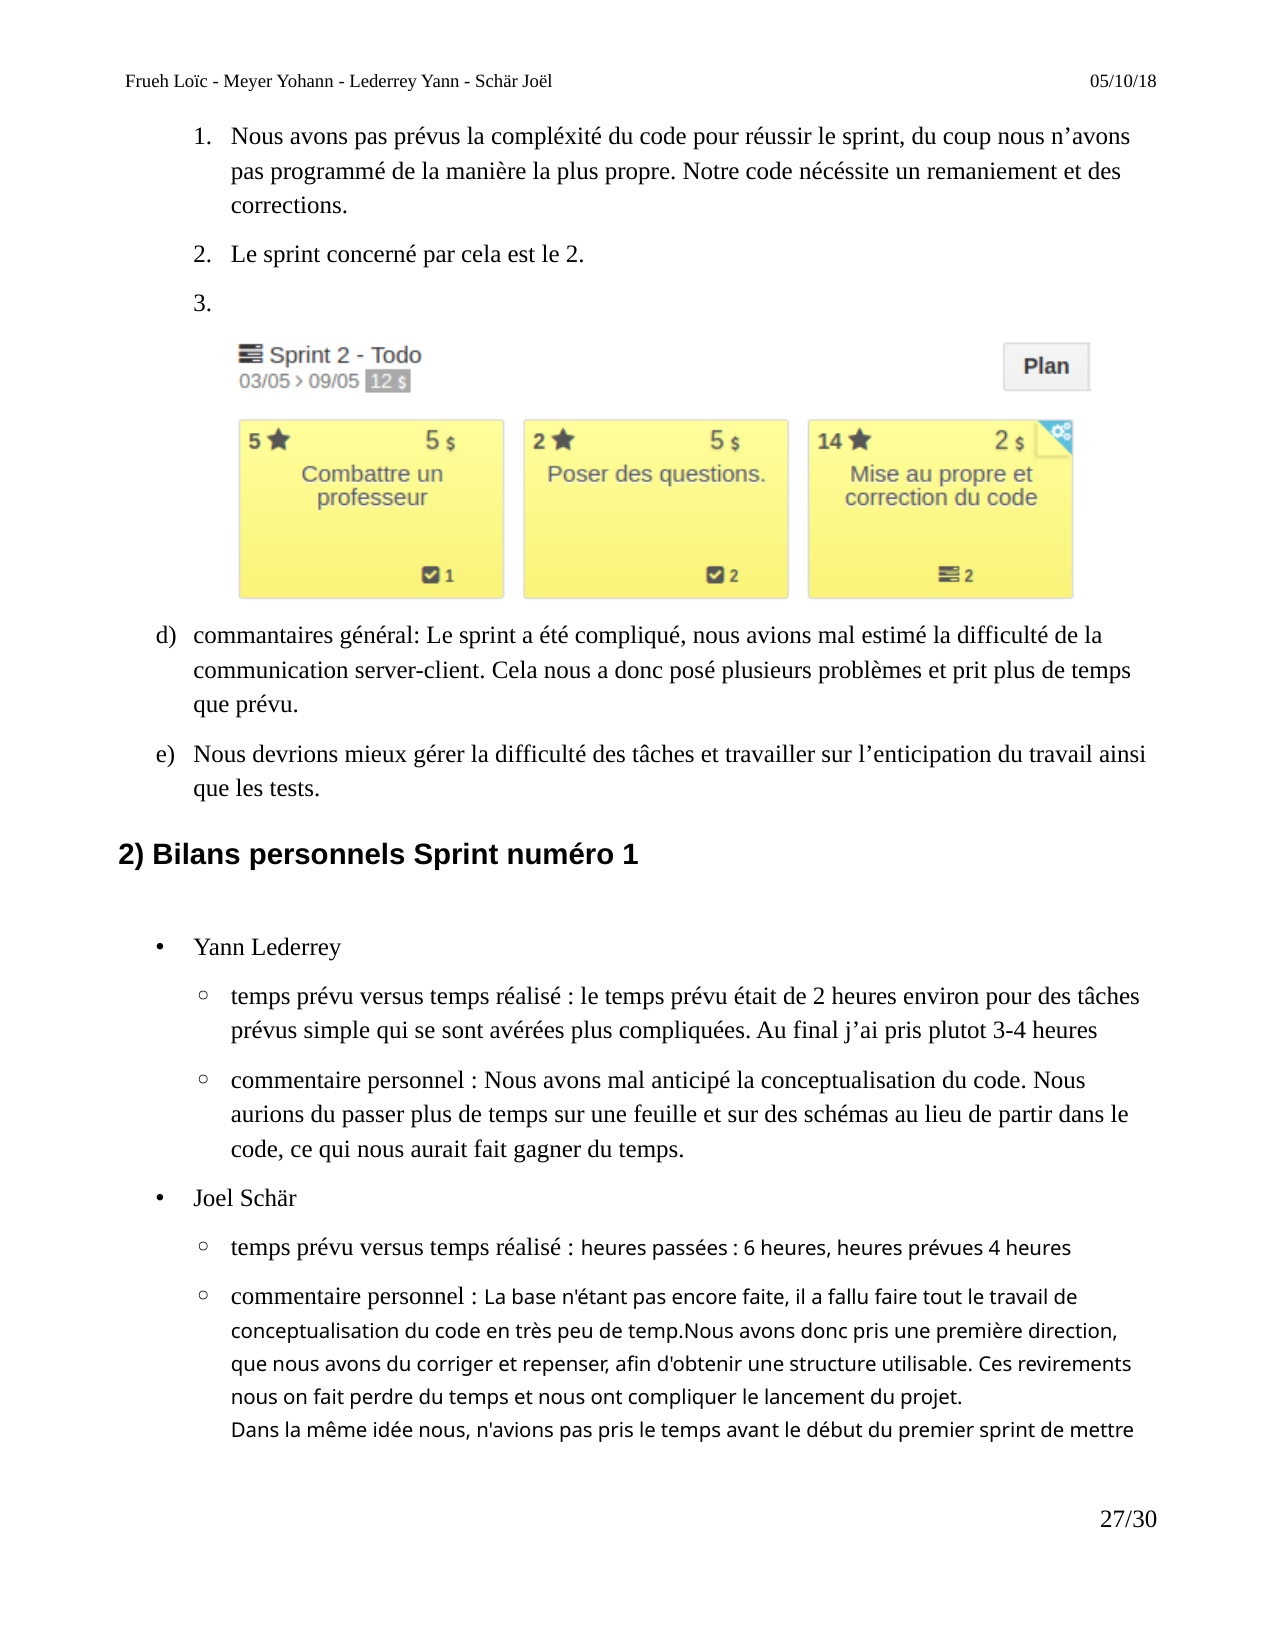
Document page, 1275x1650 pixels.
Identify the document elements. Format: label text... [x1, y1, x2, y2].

list commentaire personnel : Nous avons mal anticipé la conceptualisation du code. Nous aurions du passer plus de temps sur une feuille et sur des schémas au lieu de partir dans le code, ce qui nous aurait fait gagner du temps. [193, 1065, 1157, 1162]
list commentaire personnel : La base n'étant pas encore faite, il a fallu faire tout le travail de conceptualisation du code en très peu de temp.Nous avons donc pris une première direction, que nous avons du corriger et repenser, afin d'obtenir une structure utilisable. Ces revirements nous on fait perdre du temps et nous ont compliquer le lancement du projet. Dans la même idée nous, n'avions pas pris le temps avant le début du premier sprint de mettre [193, 1281, 1157, 1444]
subtitle 2) Bilans personnels Sprint numéro 1 [118, 837, 1157, 871]
list Nous avons pas prévus la compléxité du code pour réussir le sprint, du coup nous n’avons pas programmé de la manière la plus propre. Notre code nécéssite un remaniement et des corrections. [193, 121, 1157, 219]
list Joel Schär [156, 1183, 1157, 1211]
picture [228, 335, 1091, 615]
list Le sprint concerné par cela est le 2. [193, 239, 1157, 268]
list Nous devrions mieux gérer la difficulté des tâches et travailler sur l’enticipation du travail ainsi que les tests. [156, 739, 1157, 802]
list commantaires général: Le sprint a été compliqué, nous avions mal estimé la difficulté de la communication server-client. Cela nous a donc posé plusieurs problèmes et prit plus de temps que prévu. [156, 615, 1157, 718]
list Yann Lederrey [156, 932, 1157, 961]
list temps prévu versus temps réalisé : heures passées : 6 heures, heures prévues 4 heures [193, 1232, 1157, 1261]
list temps prévu versus temps réalisé : le temps prévu était de 2 heures environ pour des tâches prévus simple qui se sont avérées plus compliquées. Au final j’ai pris plutot 3-4 heures [193, 981, 1157, 1044]
